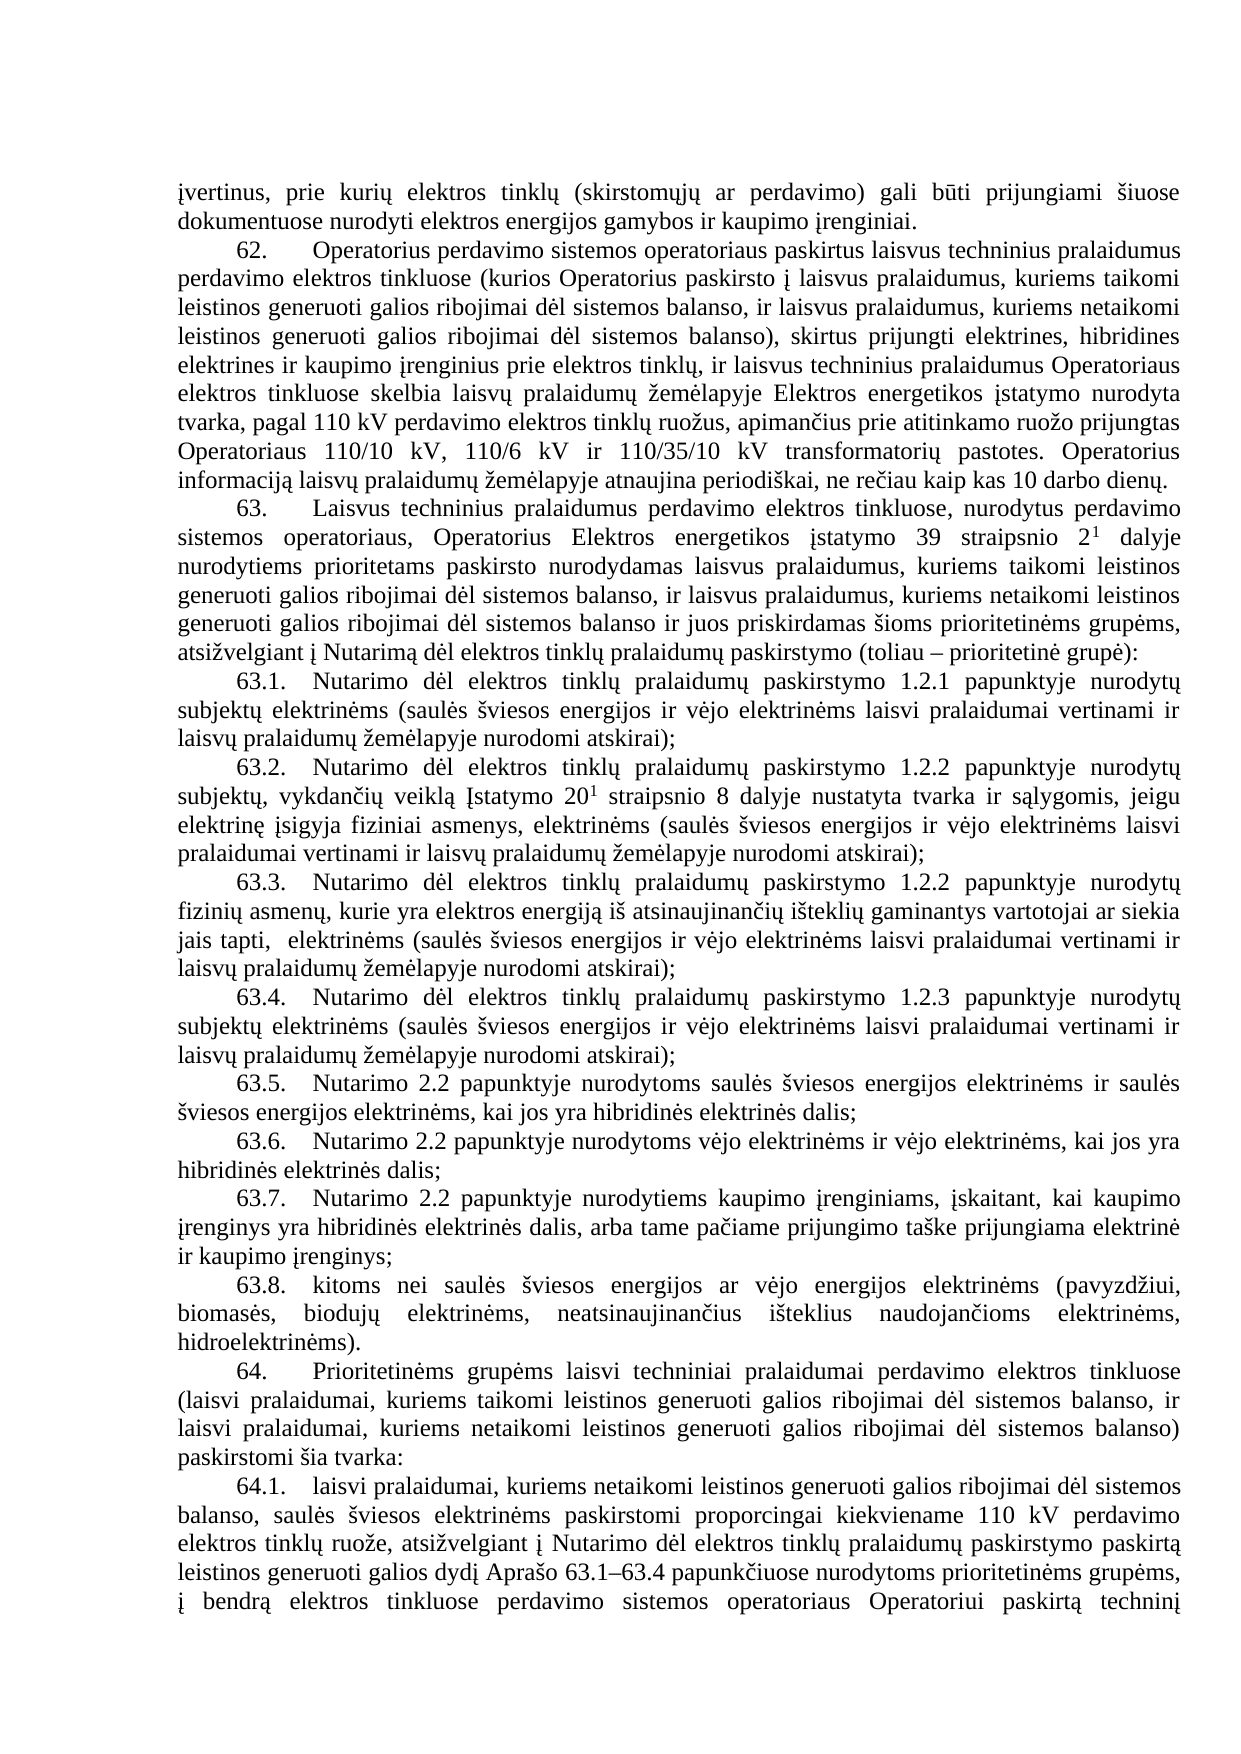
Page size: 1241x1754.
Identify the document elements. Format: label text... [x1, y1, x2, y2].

text 63.5. Nutarimo 2.2 papunktyje nurodytoms saulės šviesos energijos elektrinėms ir saulės šviesos energijos elektrinėms, kai jos yra hibridinės elektrinės dalis; [177, 1068, 1181, 1126]
text 63.4. Nutarimo dėl elektros tinklų pralaidumų paskirstymo 1.2.3 papunktyje nurodytų subjektų elektrinėms (saulės šviesos energijos ir vėjo elektrinėms laisvi pralaidumai vertinami ir laisvų pralaidumų žemėlapyje nurodomi atskirai); [177, 982, 1181, 1068]
text 63.1. Nutarimo dėl elektros tinklų pralaidumų paskirstymo 1.2.1 papunktyje nurodytų subjektų elektrinėms (saulės šviesos energijos ir vėjo elektrinėms laisvi pralaidumai vertinami ir laisvų pralaidumų žemėlapyje nurodomi atskirai); [177, 666, 1181, 752]
text 62. Operatorius perdavimo sistemos operatoriaus paskirtus laisvus techninius pralaidumus perdavimo elektros tinkluose (kurios Operatorius paskirsto į laisvus pralaidumus, kuriems taikomi leistinos generuoti galios ribojimai dėl sistemos balanso, ir laisvus pralaidumus, kuriems netaikomi leistinos generuoti galios ribojimai dėl sistemos balanso), skirtus prijungti elektrines, hibridines elektrines ir kaupimo įrenginius prie elektros tinklų, ir laisvus techninius pralaidumus Operatoriaus elektros tinkluose skelbia laisvų pralaidumų žemėlapyje Elektros energetikos įstatymo nurodyta tvarka, pagal 110 kV perdavimo elektros tinklų ruožus, apimančius prie atitinkamo ruožo prijungtas Operatoriaus 110/10 kV, 110/6 kV ir 110/35/10 kV transformatorių pastotes. Operatorius informaciją laisvų pralaidumų žemėlapyje atnaujina periodiškai, ne rečiau kaip kas 10 darbo dienų. [177, 235, 1181, 493]
text 63. Laisvus techninius pralaidumus perdavimo elektros tinkluose, nurodytus perdavimo sistemos operatoriaus, Operatorius Elektros energetikos įstatymo 39 straipsnio 21 dalyje nurodytiems prioritetams paskirsto nurodydamas laisvus pralaidumus, kuriems taikomi leistinos generuoti galios ribojimai dėl sistemos balanso, ir laisvus pralaidumus, kuriems netaikomi leistinos generuoti galios ribojimai dėl sistemos balanso ir juos priskirdamas šioms prioritetinėms grupėms, atsižvelgiant į Nutarimą dėl elektros tinklų pralaidumų paskirstymo (toliau – prioritetinė grupė): [177, 493, 1181, 666]
text 63.2. Nutarimo dėl elektros tinklų pralaidumų paskirstymo 1.2.2 papunktyje nurodytų subjektų, vykdančių veiklą Įstatymo 201 straipsnio 8 dalyje nustatyta tvarka ir sąlygomis, jeigu elektrinę įsigyja fiziniai asmenys, elektrinėms (saulės šviesos energijos ir vėjo elektrinėms laisvi pralaidumai vertinami ir laisvų pralaidumų žemėlapyje nurodomi atskirai); [177, 752, 1181, 867]
text 63.8. kitoms nei saulės šviesos energijos ar vėjo energijos elektrinėms (pavyzdžiui, biomasės, biodujų elektrinėms, neatsinaujinančius išteklius naudojančioms elektrinėms, hidroelektrinėms). [177, 1270, 1181, 1356]
text 64.1. laisvi pralaidumai, kuriems netaikomi leistinos generuoti galios ribojimai dėl sistemos balanso, saulės šviesos elektrinėms paskirstomi proporcingai kiekviename 110 kV perdavimo elektros tinklų ruože, atsižvelgiant į Nutarimo dėl elektros tinklų pralaidumų paskirstymo paskirtą leistinos generuoti galios dydį Aprašo ‎63.1–‎63.4 papunkčiuose nurodytoms prioritetinėms grupėms, į bendrą elektros tinkluose perdavimo sistemos operatoriaus Operatoriui paskirtą techninį [177, 1471, 1181, 1615]
text 63.7. Nutarimo 2.2 papunktyje nurodytiems kaupimo įrenginiams, įskaitant, kai kaupimo įrenginys yra hibridinės elektrinės dalis, arba tame pačiame prijungimo taške prijungiama elektrinė ir kaupimo įrenginys; [177, 1183, 1181, 1270]
text 64. Prioritetinėms grupėms laisvi techniniai pralaidumai perdavimo elektros tinkluose (laisvi pralaidumai, kuriems taikomi leistinos generuoti galios ribojimai dėl sistemos balanso, ir laisvi pralaidumai, kuriems netaikomi leistinos generuoti galios ribojimai dėl sistemos balanso) paskirstomi šia tvarka: [177, 1356, 1181, 1471]
text 63.3. Nutarimo dėl elektros tinklų pralaidumų paskirstymo 1.2.2 papunktyje nurodytų fizinių asmenų, kurie yra elektros energiją iš atsinaujinančių išteklių gaminantys vartotojai ar siekia jais tapti, elektrinėms (saulės šviesos energijos ir vėjo elektrinėms laisvi pralaidumai vertinami ir laisvų pralaidumų žemėlapyje nurodomi atskirai); [177, 867, 1181, 982]
text įvertinus, prie kurių elektros tinklų (skirstomųjų ar perdavimo) gali būti prijungiami šiuose dokumentuose nurodyti elektros energijos gamybos ir kaupimo įrenginiai. [177, 177, 1181, 235]
text 63.6. Nutarimo 2.2 papunktyje nurodytoms vėjo elektrinėms ir vėjo elektrinėms, kai jos yra hibridinės elektrinės dalis; [177, 1126, 1181, 1183]
